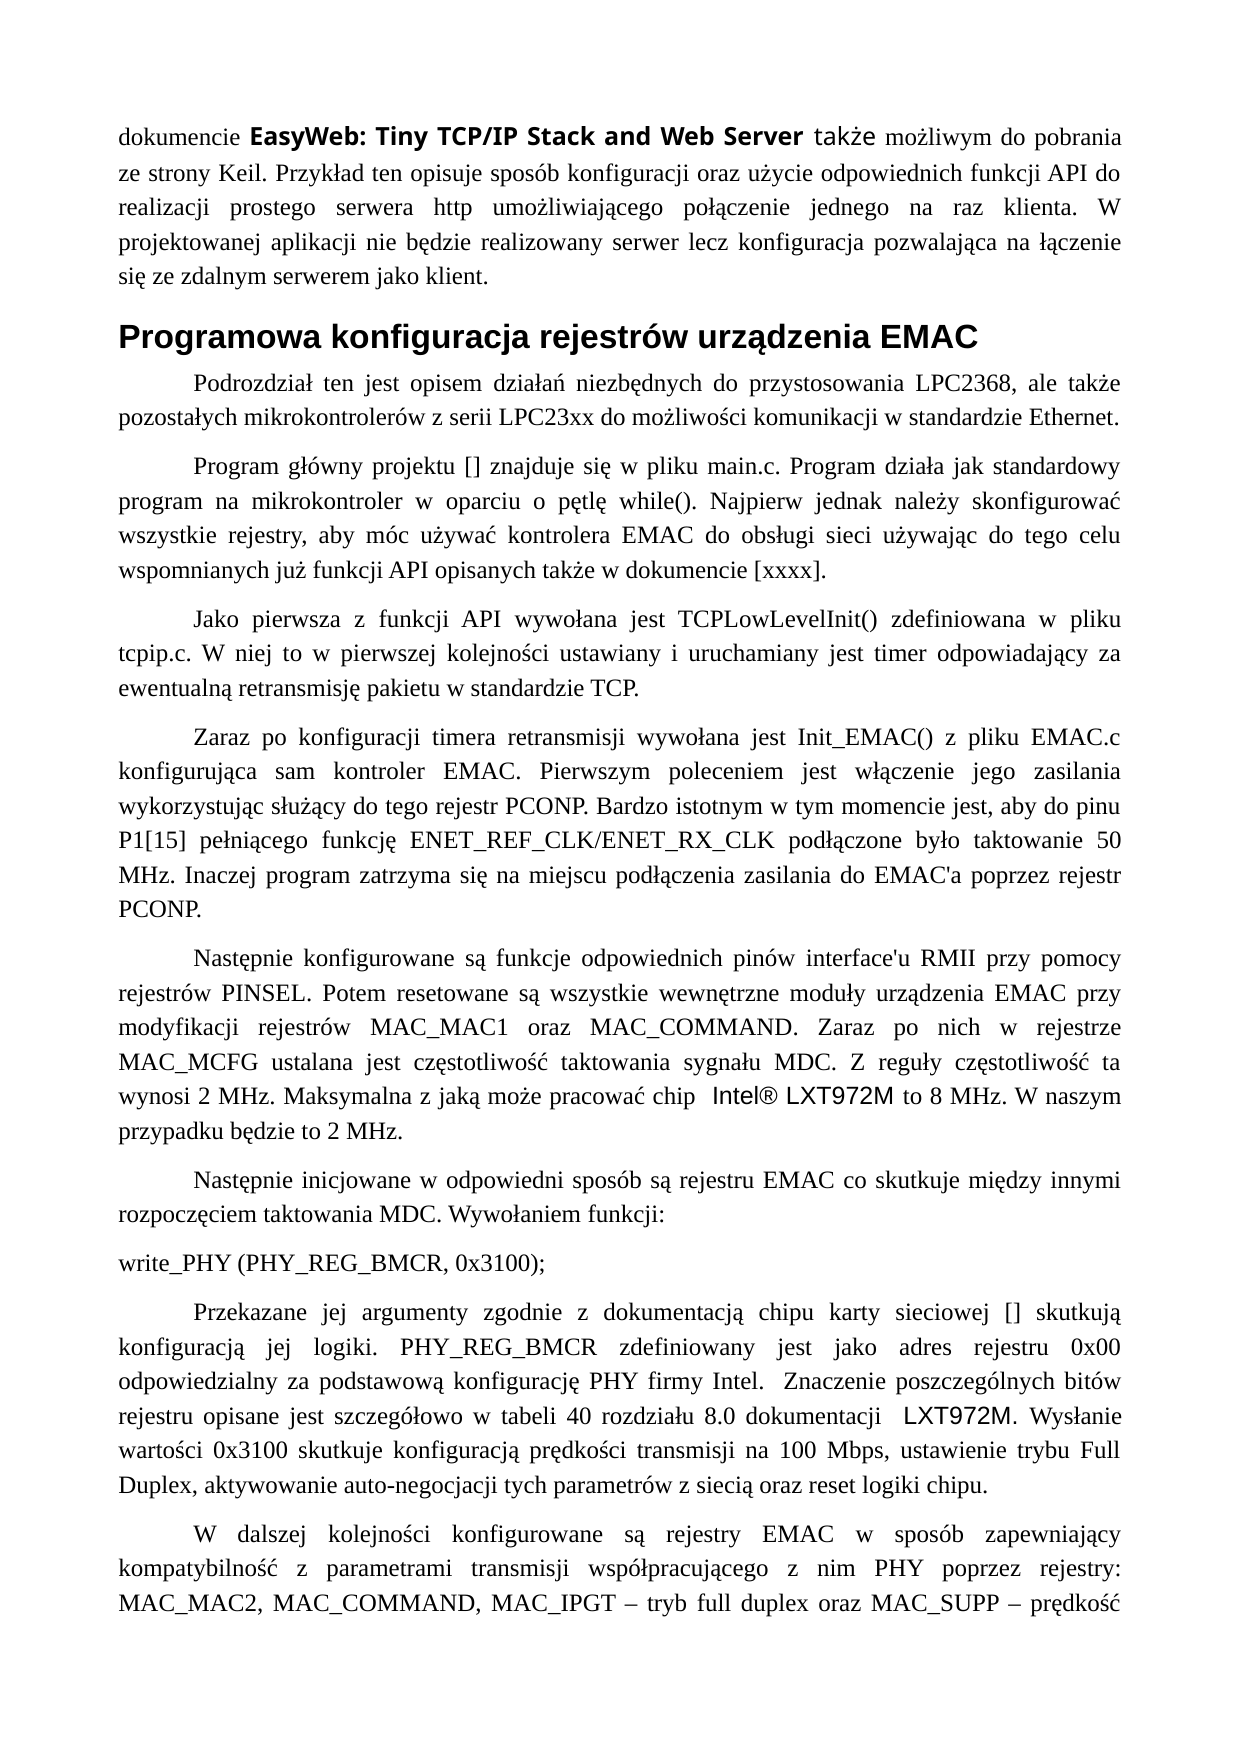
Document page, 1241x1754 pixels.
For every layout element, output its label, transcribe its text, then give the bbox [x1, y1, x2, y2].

text Zaraz po konfiguracji timera retransmisji wywołana jest Init_EMAC() z pliku EMAC.c konfigurująca sam kontroler EMAC. Pierwszym poleceniem jest włączenie jego zasilania wykorzystując służący do tego rejestr PCONP. Bardzo istotnym w tym momencie jest, aby do pinu P1[15] pełniącego funkcję ENET_REF_CLK/ENET_RX_CLK podłączone było taktowanie 50 MHz. Inaczej program zatrzyma się na miejscu podłączenia zasilania do EMAC'a poprzez rejestr PCONP. [118, 722, 1122, 923]
text write_PHY (PHY_REG_BMCR, 0x3100); [118, 1248, 1122, 1277]
text Podrozdział ten jest opisem działań niezbędnych do przystosowania LPC2368, ale także pozostałych mikrokontrolerów z serii LPC23xx do możliwości komunikacji w standardzie Ethernet. [118, 368, 1122, 431]
text Następnie inicjowane w odpowiedni sposób są rejestru EMAC co skutkuje między innymi rozpoczęciem taktowania MDC. Wywołaniem funkcji: [118, 1165, 1122, 1228]
text Przekazane jej argumenty zgodnie z dokumentacją chipu karty sieciowej [] skutkują konfiguracją jej logiki. PHY_REG_BMCR zdefiniowany jest jako adres rejestru 0x00 odpowiedzialny za podstawową konfigurację PHY firmy Intel. Znaczenie poszczególnych bitów rejestru opisane jest szczegółowo w tabeli 40 rozdziału 8.0 dokumentacji LXT972M. Wysłanie wartości 0x3100 skutkuje konfiguracją prędkości transmisji na 100 Mbps, ustawienie trybu Full Duplex, aktywowanie auto-negocjacji tych parametrów z siecią oraz reset logiki chipu. [118, 1297, 1122, 1499]
text Program główny projektu [] znajduje się w pliku main.c. Program działa jak standardowy program na mikrokontroler w oparciu o pętlę while(). Najpierw jednak należy skonfigurować wszystkie rejestry, aby móc używać kontrolera EMAC do obsługi sieci używając do tego celu wspomnianych już funkcji API opisanych także w dokumencie [xxxx]. [118, 451, 1122, 583]
text dokumencie EasyWeb: Tiny TCP/IP Stack and Web Server także możliwym do pobrania ze strony Keil. Przykład ten opisuje sposób konfiguracji oraz użycie odpowiednich funkcji API do realizacji prostego serwera http umożliwiającego połączenie jednego na raz klienta. W projektowanej aplikacji nie będzie realizowany serwer lecz konfiguracja pozwalająca na łączenie się ze zdalnym serwerem jako klient. [118, 118, 1122, 290]
text W dalszej kolejności konfigurowane są rejestry EMAC w sposób zapewniający kompatybilność z parametrami transmisji współpracującego z nim PHY poprzez rejestry: MAC_MAC2, MAC_COMMAND, MAC_IPGT – tryb full duplex oraz MAC_SUPP – prędkość [118, 1519, 1122, 1617]
text Jako pierwsza z funkcji API wywołana jest TCPLowLevelInit() zdefiniowana w pliku tcpip.c. W niej to w pierwszej kolejności ustawiany i uruchamiany jest timer odpowiadający za ewentualną retransmisję pakietu w standardzie TCP. [118, 604, 1122, 702]
text Następnie konfigurowane są funkcje odpowiednich pinów interface'u RMII przy pomocy rejestrów PINSEL. Potem resetowane są wszystkie wewnętrzne moduły urządzenia EMAC przy modyfikacji rejestrów MAC_MAC1 oraz MAC_COMMAND. Zaraz po nich w rejestrze MAC_MCFG ustalana jest częstotliwość taktowania sygnału MDC. Z reguły częstotliwość ta wynosi 2 MHz. Maksymalna z jaką może pracować chip Intel® LXT972M to 8 MHz. W naszym przypadku będzie to 2 MHz. [118, 943, 1122, 1144]
subtitle Programowa konfiguracja rejestrów urządzenia EMAC [118, 317, 1122, 355]
